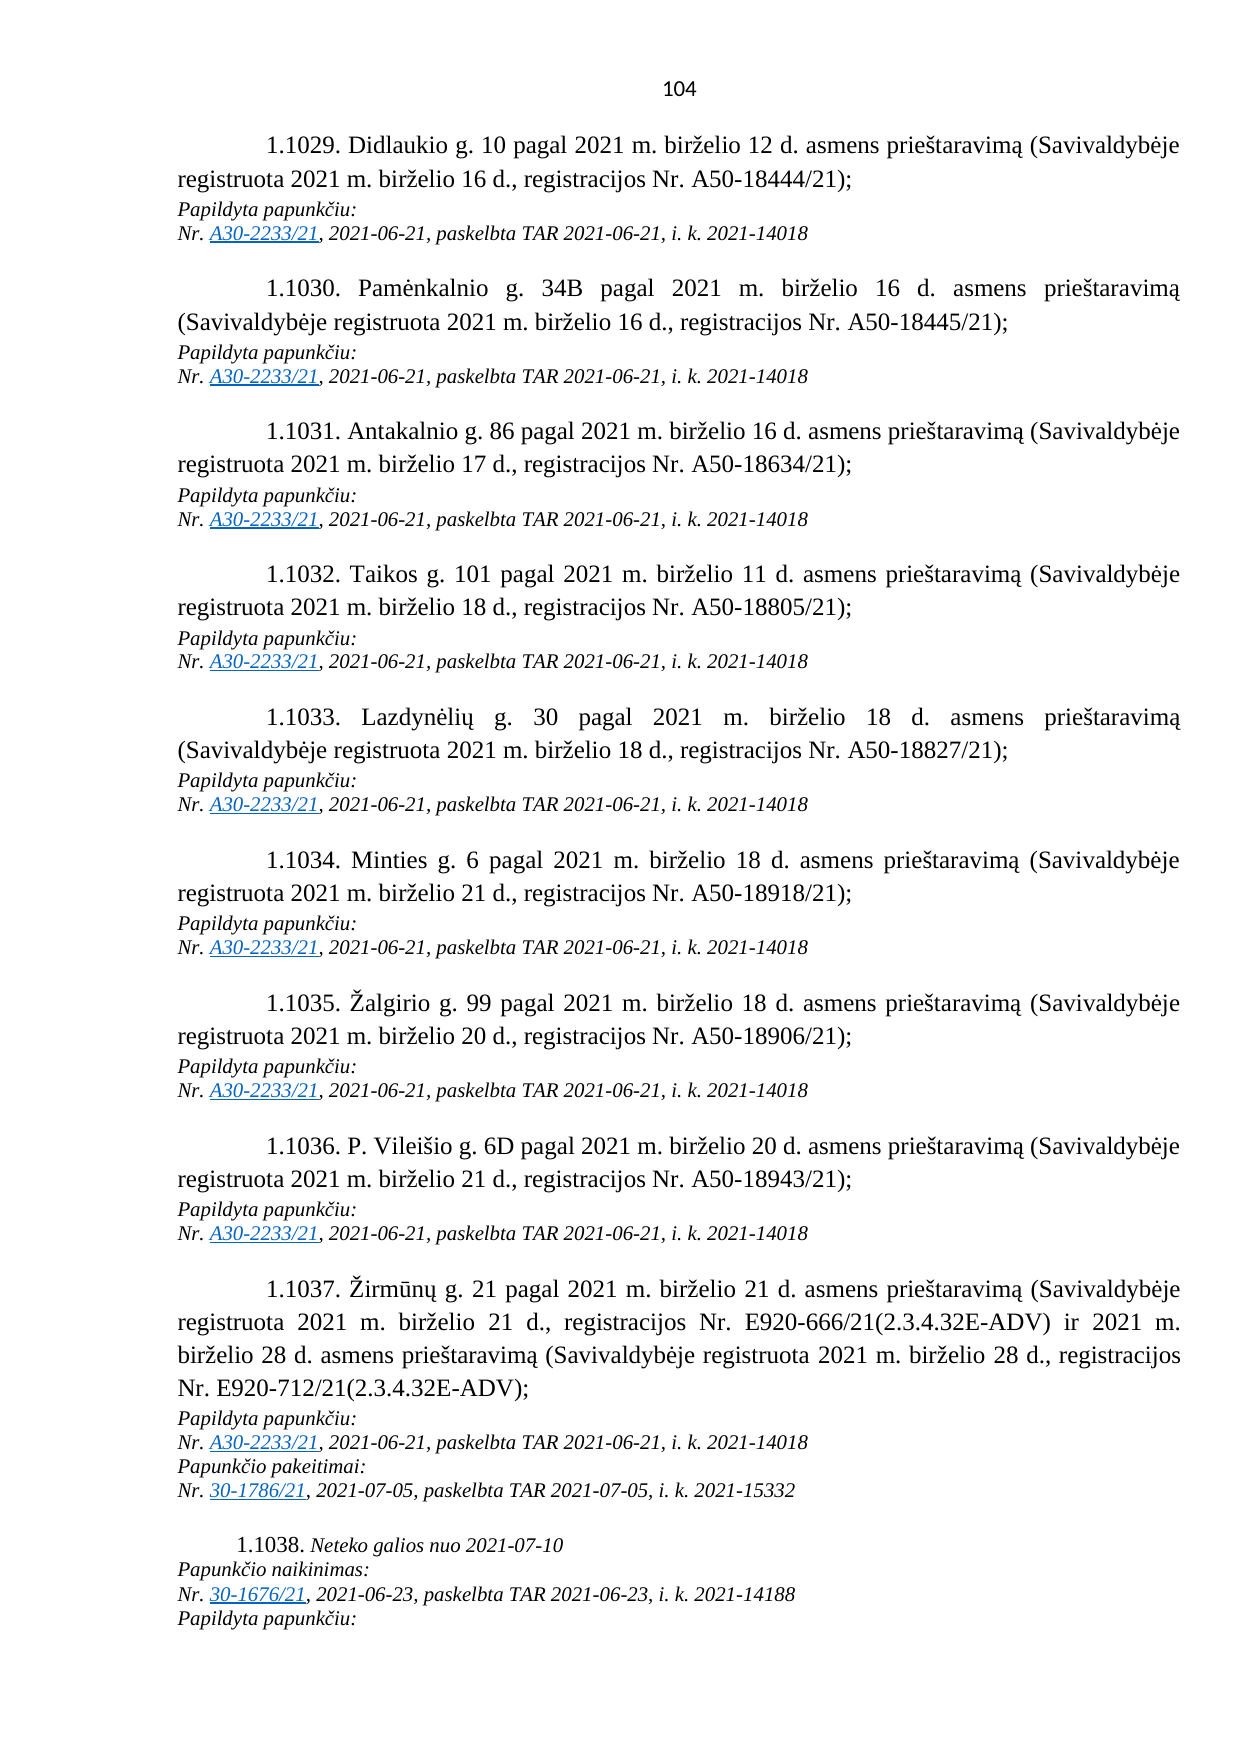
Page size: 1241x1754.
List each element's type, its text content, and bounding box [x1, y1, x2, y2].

text Papildyta papunkčiu: [177, 768, 1181, 792]
text Papildyta papunkčiu: [177, 482, 1181, 507]
text 1.1036. P. Vileišio g. 6D pagal 2021 m. birželio 20 d. asmens prieštaravimą (Savivaldybėje registruota 2021 m. birželio 21 d., registracijos Nr. A50-18943/21); [177, 1131, 1181, 1193]
text Nr. A30-2233/21, 2021-06-21, paskelbta TAR 2021-06-21, i. k. 2021-14018 [177, 935, 1181, 959]
text Nr. A30-2233/21, 2021-06-21, paskelbta TAR 2021-06-21, i. k. 2021-14018 [177, 507, 1181, 531]
text 1.1030. Pamėnkalnio g. 34B pagal 2021 m. birželio 16 d. asmens prieštaravimą (Savivaldybėje registruota 2021 m. birželio 16 d., registracijos Nr. A50-18445/21); [177, 273, 1181, 335]
text Nr. A30-2233/21, 2021-06-21, paskelbta TAR 2021-06-21, i. k. 2021-14018 [177, 649, 1181, 673]
text Nr. A30-2233/21, 2021-06-21, paskelbta TAR 2021-06-21, i. k. 2021-14018 [177, 221, 1181, 245]
text Papildyta papunkčiu: [177, 1054, 1181, 1078]
text Papildyta papunkčiu: [177, 197, 1181, 221]
text Nr. A30-2233/21, 2021-06-21, paskelbta TAR 2021-06-21, i. k. 2021-14018 [177, 1078, 1181, 1102]
text Papunkčio naikinimas: [177, 1557, 1181, 1581]
text Nr. A30-2233/21, 2021-06-21, paskelbta TAR 2021-06-21, i. k. 2021-14018 [177, 364, 1181, 388]
text Papildyta papunkčiu: [177, 1406, 1181, 1430]
text Papildyta papunkčiu: [177, 625, 1181, 649]
text Nr. 30-1786/21, 2021-07-05, paskelbta TAR 2021-07-05, i. k. 2021-15332 [177, 1478, 1181, 1502]
text 1.1037. Žirmūnų g. 21 pagal 2021 m. birželio 21 d. asmens prieštaravimą (Savivaldybėje registruota 2021 m. birželio 21 d., registracijos Nr. E920-666/21(2.3.4.32E-ADV) ir 2021 m. birželio 28 d. asmens prieštaravimą (Savivaldybėje registruota 2021 m. birželio 28 d., registracijos Nr. E920-712/21(2.3.4.32E-ADV); [177, 1274, 1181, 1402]
text Papildyta papunkčiu: [177, 911, 1181, 935]
text 1.1038. Neteko galios nuo 2021-07-10 [177, 1531, 1181, 1557]
text 1.1029. Didlaukio g. 10 pagal 2021 m. birželio 12 d. asmens prieštaravimą (Savivaldybėje registruota 2021 m. birželio 16 d., registracijos Nr. A50-18444/21); [177, 131, 1181, 192]
text 1.1035. Žalgirio g. 99 pagal 2021 m. birželio 18 d. asmens prieštaravimą (Savivaldybėje registruota 2021 m. birželio 20 d., registracijos Nr. A50-18906/21); [177, 988, 1181, 1050]
text Papildyta papunkčiu: [177, 1197, 1181, 1221]
text Papunkčio pakeitimai: [177, 1454, 1181, 1478]
text Papildyta papunkčiu: [177, 339, 1181, 364]
text Papildyta papunkčiu: [177, 1606, 1181, 1629]
text 1.1032. Taikos g. 101 pagal 2021 m. birželio 11 d. asmens prieštaravimą (Savivaldybėje registruota 2021 m. birželio 18 d., registracijos Nr. A50-18805/21); [177, 559, 1181, 621]
text Nr. A30-2233/21, 2021-06-21, paskelbta TAR 2021-06-21, i. k. 2021-14018 [177, 1221, 1181, 1245]
text Nr. A30-2233/21, 2021-06-21, paskelbta TAR 2021-06-21, i. k. 2021-14018 [177, 1430, 1181, 1454]
text Nr. A30-2233/21, 2021-06-21, paskelbta TAR 2021-06-21, i. k. 2021-14018 [177, 792, 1181, 816]
text 1.1033. Lazdynėlių g. 30 pagal 2021 m. birželio 18 d. asmens prieštaravimą (Savivaldybėje registruota 2021 m. birželio 18 d., registracijos Nr. A50-18827/21); [177, 702, 1181, 764]
text 1.1031. Antakalnio g. 86 pagal 2021 m. birželio 16 d. asmens prieštaravimą (Savivaldybėje registruota 2021 m. birželio 17 d., registracijos Nr. A50-18634/21); [177, 416, 1181, 478]
text 1.1034. Minties g. 6 pagal 2021 m. birželio 18 d. asmens prieštaravimą (Savivaldybėje registruota 2021 m. birželio 21 d., registracijos Nr. A50-18918/21); [177, 845, 1181, 907]
text Nr. 30-1676/21, 2021-06-23, paskelbta TAR 2021-06-23, i. k. 2021-14188 [177, 1581, 1181, 1606]
